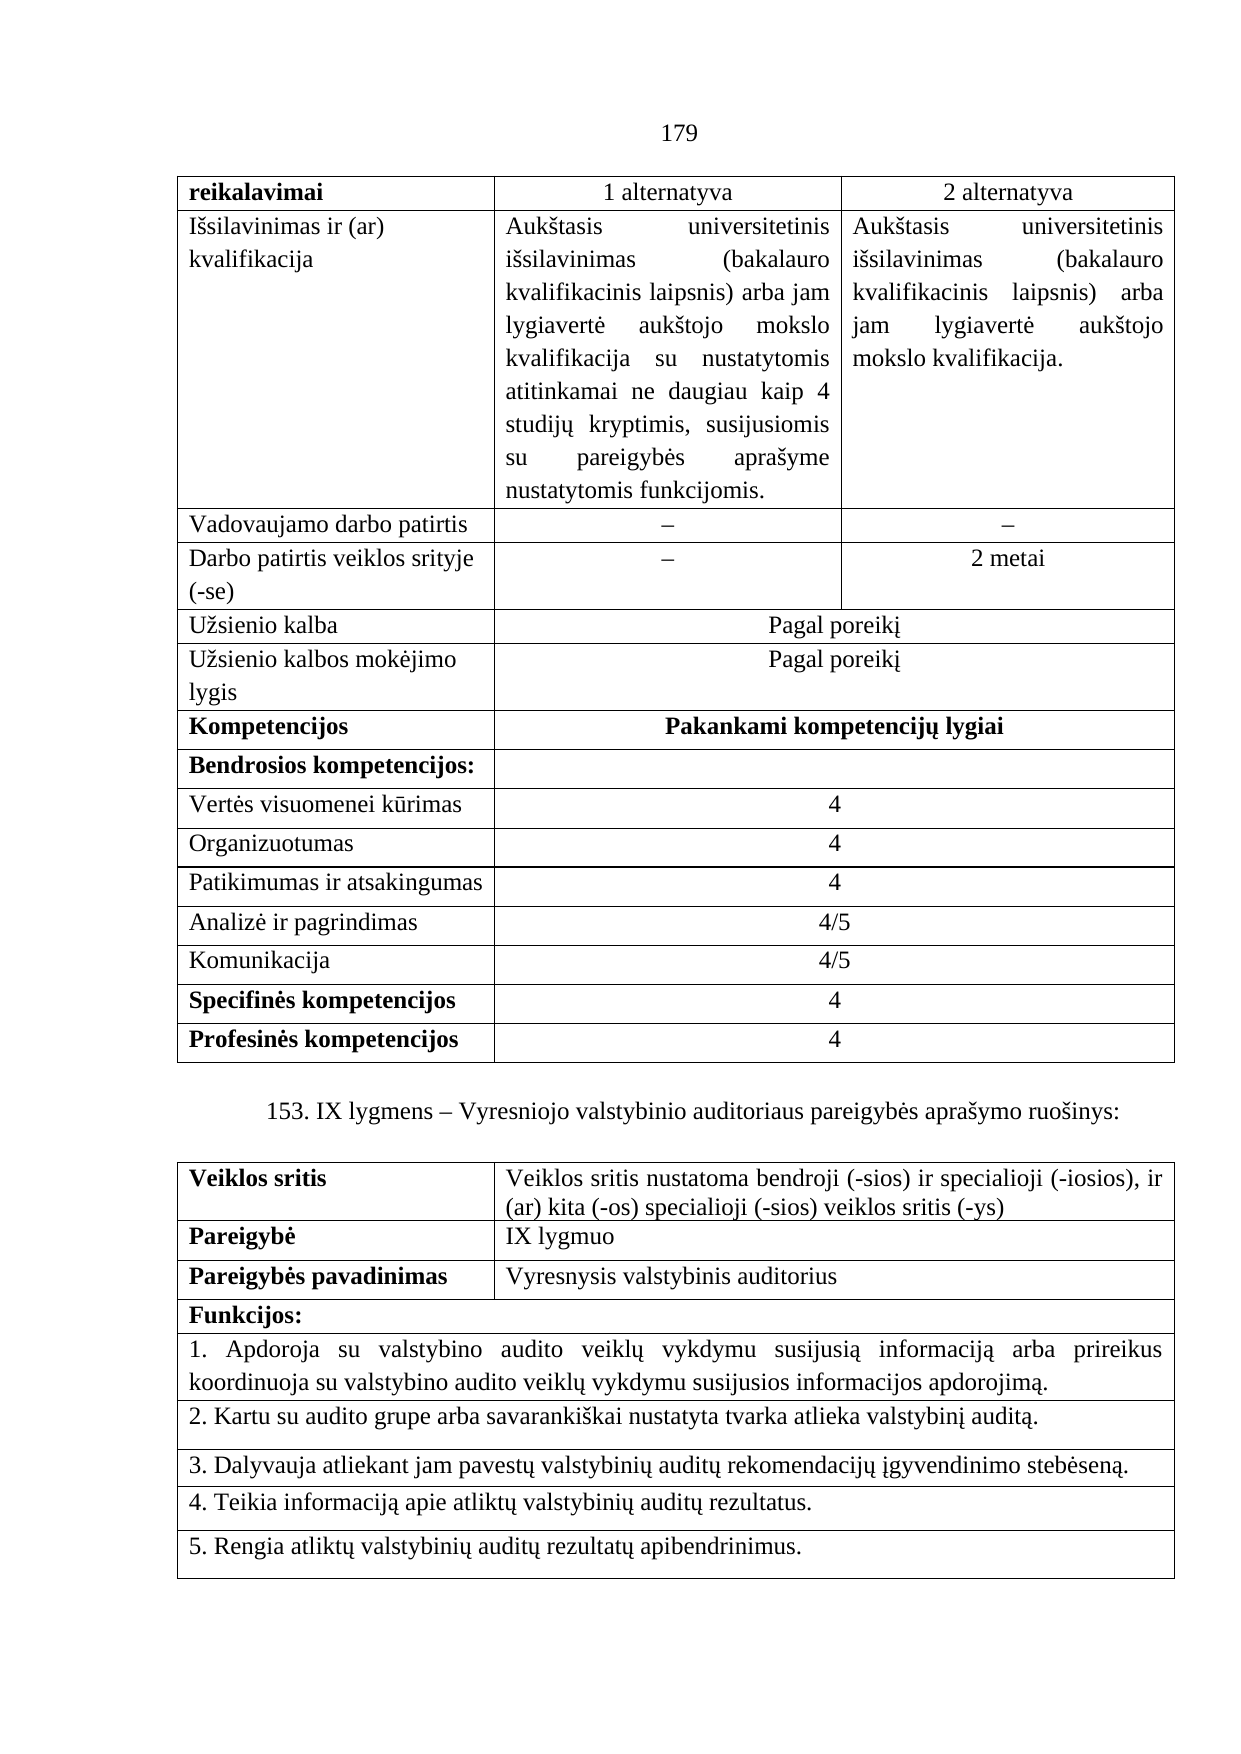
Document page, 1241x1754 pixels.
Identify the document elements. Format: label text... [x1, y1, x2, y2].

table_cell 1. Apdoroja su valstybino audito veiklų vykdymu susijusią informaciją arba prireikus koordinuoja su valstybino audito veiklų vykdymu susijusios informacijos apdorojimą. [178, 1334, 1174, 1400]
table_cell Užsienio kalbos mokėjimo lygis [178, 644, 494, 710]
table_cell – [842, 509, 1174, 542]
table_cell Analizė ir pagrindimas [178, 907, 494, 944]
table_cell 4 [495, 1024, 1174, 1062]
table_cell Vyresnysis valstybinis auditorius [495, 1261, 1174, 1299]
table_cell 4/5 [495, 907, 1174, 944]
table_cell Aukštasis universitetinis išsilavinimas (bakalauro kvalifikacinis laipsnis) arba jam lygiavertė aukštojo mokslo kvalifikacija. [842, 211, 1174, 508]
table_cell 2 alternatyva [842, 177, 1174, 210]
table_cell Patikimumas ir atsakingumas [178, 868, 494, 906]
table_cell Darbo patirtis veiklos srityje (-se) [178, 543, 494, 609]
table_cell 3. Dalyvauja atliekant jam pavestų valstybinių auditų rekomendacijų įgyvendinimo stebėseną. [178, 1450, 1174, 1486]
table_cell 4 [495, 985, 1174, 1023]
table_cell [495, 750, 1174, 788]
table_header Veiklos sritis nustatoma bendroji (-sios) ir specialioji (-iosios), ir (ar) kita (-os) specialioji (-sios) veiklos sritis (-ys) [495, 1163, 1174, 1220]
table_cell – [495, 509, 841, 542]
table_cell Aukštasis universitetinis išsilavinimas (bakalauro kvalifikacinis laipsnis) arba jam lygiavertė aukštojo mokslo kvalifikacija su nustatytomis atitinkamai ne daugiau kaip 4 studijų kryptimis, susijusiomis su pareigybės aprašyme nustatytomis funkcijomis. [495, 211, 841, 508]
table_cell 2 metai [842, 543, 1174, 609]
table_cell Pareigybės pavadinimas [178, 1261, 494, 1299]
table_cell Pagal poreikį [495, 610, 1174, 643]
table_cell Vadovaujamo darbo patirtis [178, 509, 494, 542]
table_cell 4/5 [495, 946, 1174, 984]
table_cell Pareigybė [178, 1221, 494, 1260]
table_cell 4. Teikia informaciją apie atliktų valstybinių auditų rezultatus. [178, 1487, 1174, 1530]
table_cell Vertės visuomenei kūrimas [178, 789, 494, 827]
table_cell Komunikacija [178, 946, 494, 984]
table_cell Funkcijos: [178, 1300, 1174, 1333]
table_cell Užsienio kalba [178, 610, 494, 643]
table_cell Specifinės kompetencijos [178, 985, 494, 1023]
table_cell 1 alternatyva [495, 177, 841, 210]
table_cell 4 [495, 829, 1174, 866]
table_cell Kompetencijos [178, 711, 494, 749]
table_cell – [495, 543, 841, 609]
table_cell Pakankami kompetencijų lygiai [495, 711, 1174, 749]
table_cell Organizuotumas [178, 829, 494, 866]
table_cell Pagal poreikį [495, 644, 1174, 710]
table_header Veiklos sritis [178, 1163, 494, 1220]
text 153. IX lygmens – Vyresniojo valstybinio auditoriaus pareigybės aprašymo ruošinys: [177, 1096, 1181, 1124]
table_cell Bendrosios kompetencijos: [178, 750, 494, 788]
table_cell Profesinės kompetencijos [178, 1024, 494, 1062]
table_cell 4 [495, 789, 1174, 827]
table_cell 2. Kartu su audito grupe arba savarankiškai nustatyta tvarka atlieka valstybinį auditą. [178, 1401, 1174, 1449]
table_cell 4 [495, 868, 1174, 906]
table_cell 5. Rengia atliktų valstybinių auditų rezultatų apibendrinimus. [178, 1531, 1174, 1578]
table_cell IX lygmuo [495, 1221, 1174, 1260]
table_cell reikalavimai [178, 177, 494, 210]
table_cell Išsilavinimas ir (ar) kvalifikacija [178, 211, 494, 508]
